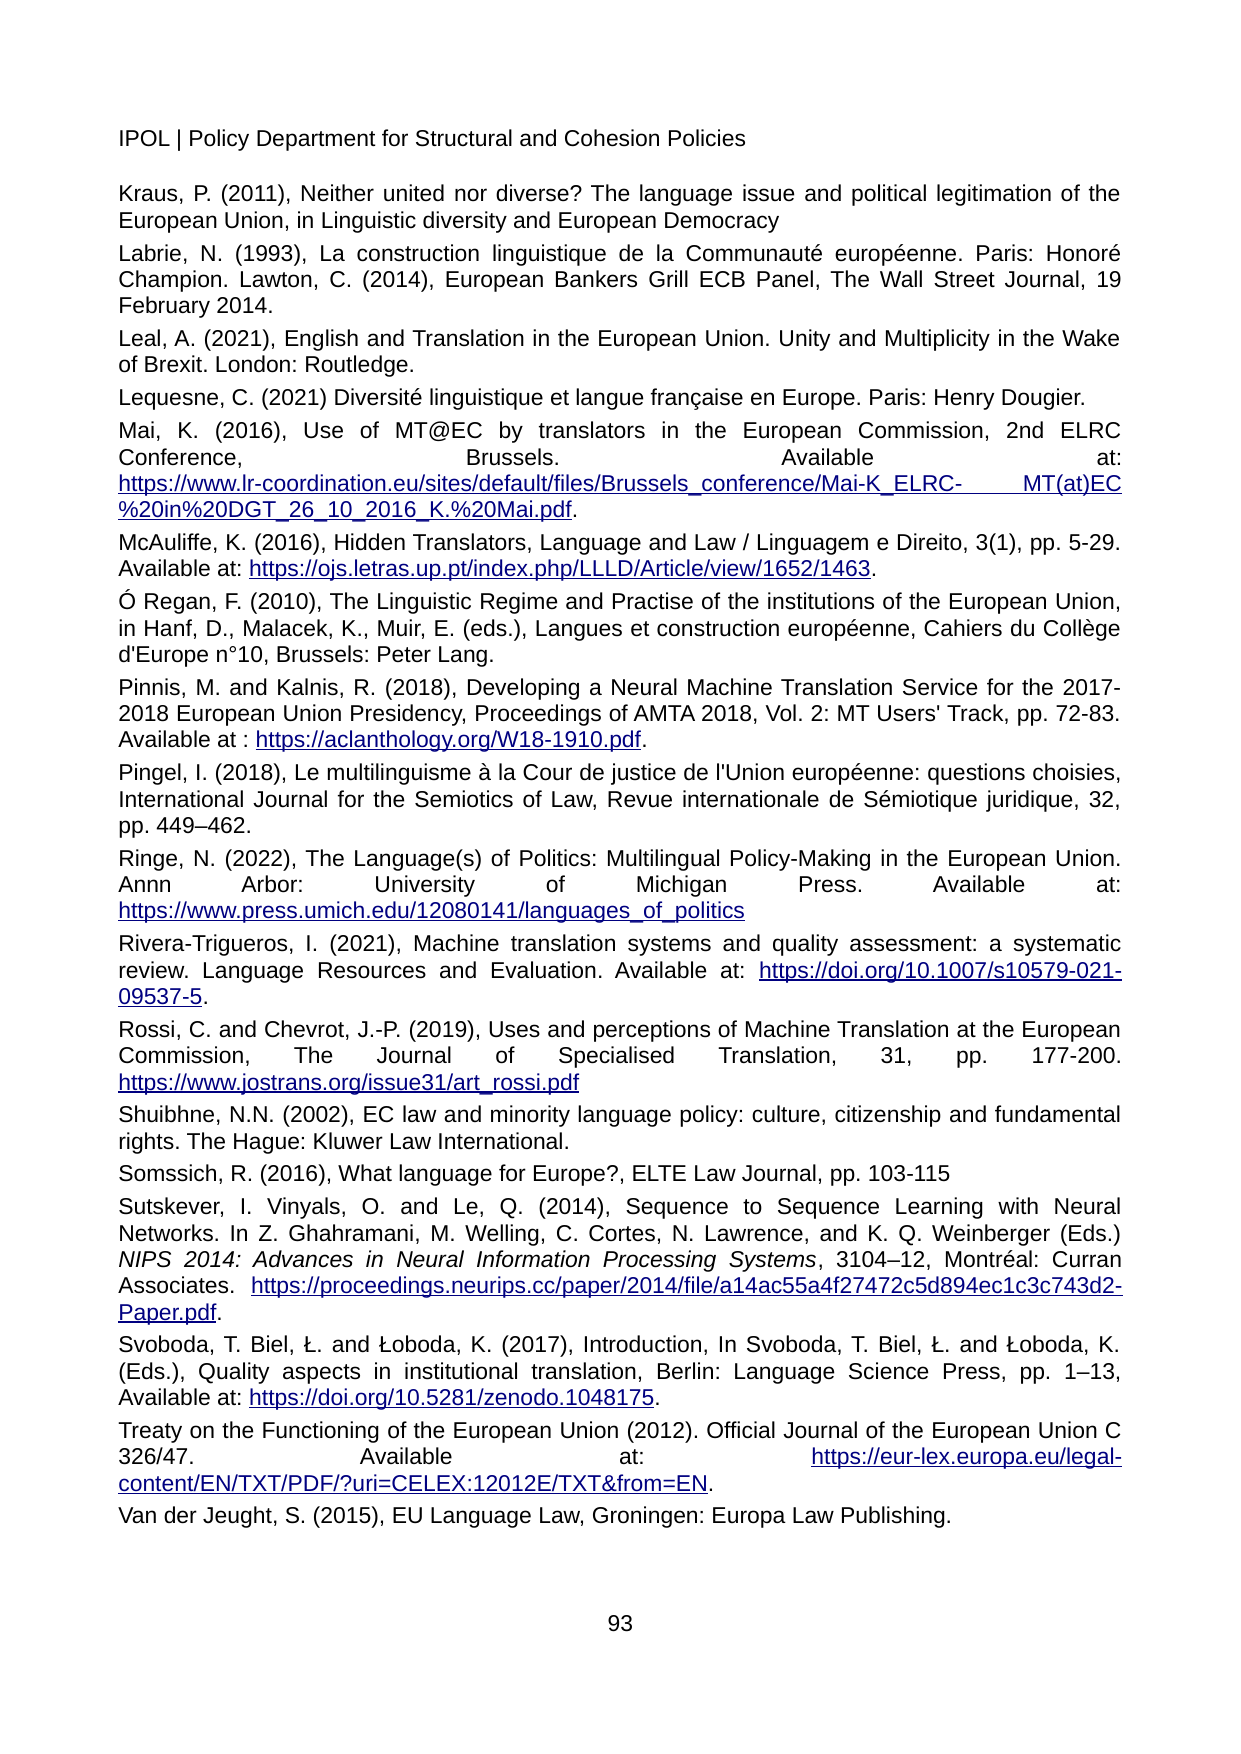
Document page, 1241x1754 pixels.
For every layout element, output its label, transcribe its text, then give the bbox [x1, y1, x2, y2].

text Labrie, N. (1993), La construction linguistique de la Communauté européenne. Paris: Honoré Champion. Lawton, C. (2014), European Bankers Grill ECB Panel, The Wall Street Journal, 19 February 2014. [118, 239, 1122, 319]
text Van der Jeught, S. (2015), EU Language Law, Groningen: Europa Law Publishing. [118, 1502, 1122, 1529]
text Treaty on the Functioning of the European Union (2012). Official Journal of the European Union C 326/47. Available at: https://eur-lex.europa.eu/legal- content/EN/TXT/PDF/?uri=CELEX:12012E/TXT&from=EN. [118, 1417, 1122, 1496]
text %20in%20DGT_26_10_2016_K.%20Mai.pdf. [118, 494, 1122, 522]
text McAuliffe, K. (2016), Hidden Translators, Language and Law / Linguagem e Direito, 3(1), pp. 5-29. Available at: https://ojs.letras.up.pt/index.php/LLLD/Article/view/1652/1463. [118, 529, 1122, 582]
text Leal, A. (2021), English and Translation in the European Union. Unity and Multiplicity in the Wake of Brexit. London: Routledge. [118, 325, 1122, 378]
text Ringe, N. (2022), The Language(s) of Politics: Multilingual Policy-Making in the European Union. Annn Arbor: University of Michigan Press. Available at: https://www.press.umich.edu/12080141/languages_of_politics [118, 845, 1122, 924]
text Pinnis, M. and Kalnis, R. (2018), Developing a Neural Machine Translation Service for the 2017-2018 European Union Presidency, Proceedings of AMTA 2018, Vol. 2: MT Users' Track, pp. 72-83. Available at : https://aclanthology.org/W18-1910.pdf. [118, 674, 1122, 753]
text Kraus, P. (2011), Neither united nor diverse? The language issue and political legitimation of the European Union, in Linguistic diversity and European Democracy [118, 180, 1122, 233]
text Rossi, C. and Chevrot, J.-P. (2019), Uses and perceptions of Machine Translation at the European Commission, The Journal of Specialised Translation, 31, pp. 177-200. https://www.jostrans.org/issue31/art_rossi.pdf [118, 1016, 1122, 1095]
text Mai, K. (2016), Use of MT@EC by translators in the European Commission, 2nd ELRC Conference, Brussels. Available at: https://www.lr-coordination.eu/sites/default/files/Brussels_conference/Mai-K_ELRC- MT(at)EC [118, 417, 1122, 493]
text Somssich, R. (2016), What language for Europe?, ELTE Law Journal, pp. 103-115 [118, 1160, 1122, 1187]
text Ó Regan, F. (2010), The Linguistic Regime and Practise of the institutions of the European Union, in Hanf, D., Malacek, K., Muir, E. (eds.), Langues et construction européenne, Cahiers du Collège d'Europe n°10, Brussels: Peter Lang. [118, 588, 1122, 667]
text Svoboda, T. Biel, Ł. and Łoboda, K. (2017), Introduction, In Svoboda, T. Biel, Ł. and Łoboda, K. (Eds.), Quality aspects in institutional translation, Berlin: Language Science Press, pp. 1–13, Available at: https://doi.org/10.5281/zenodo.1048175. [118, 1331, 1122, 1411]
text Shuibhne, N.N. (2002), EC law and minority language policy: culture, citizenship and fundamental rights. The Hague: Kluwer Law International. [118, 1101, 1122, 1154]
text Lequesne, C. (2021) Diversité linguistique et langue française en Europe. Paris: Henry Dougier. [118, 384, 1122, 411]
text Rivera-Trigueros, I. (2021), Machine translation systems and quality assessment: a systematic review. Language Resources and Evaluation. Available at: https://doi.org/10.1007/s10579-021-09537-5. [118, 930, 1122, 1009]
text Pingel, I. (2018), Le multilinguisme à la Cour de justice de l'Union européenne: questions choisies, International Journal for the Semiotics of Law, Revue internationale de Sémiotique juridique, 32, pp. 449–462. [118, 759, 1122, 838]
text Sutskever, I. Vinyals, O. and Le, Q. (2014), Sequence to Sequence Learning with Neural Networks. In Z. Ghahramani, M. Welling, C. Cortes, N. Lawrence, and K. Q. Weinberger (Eds.) NIPS 2014: Advances in Neural Information Processing Systems, 3104–12, Montréal: Curran Associates. https://proceedings.neurips.cc/paper/2014/file/a14ac55a4f27472c5d894ec1c3c743d2-Paper.pdf. [118, 1193, 1122, 1325]
